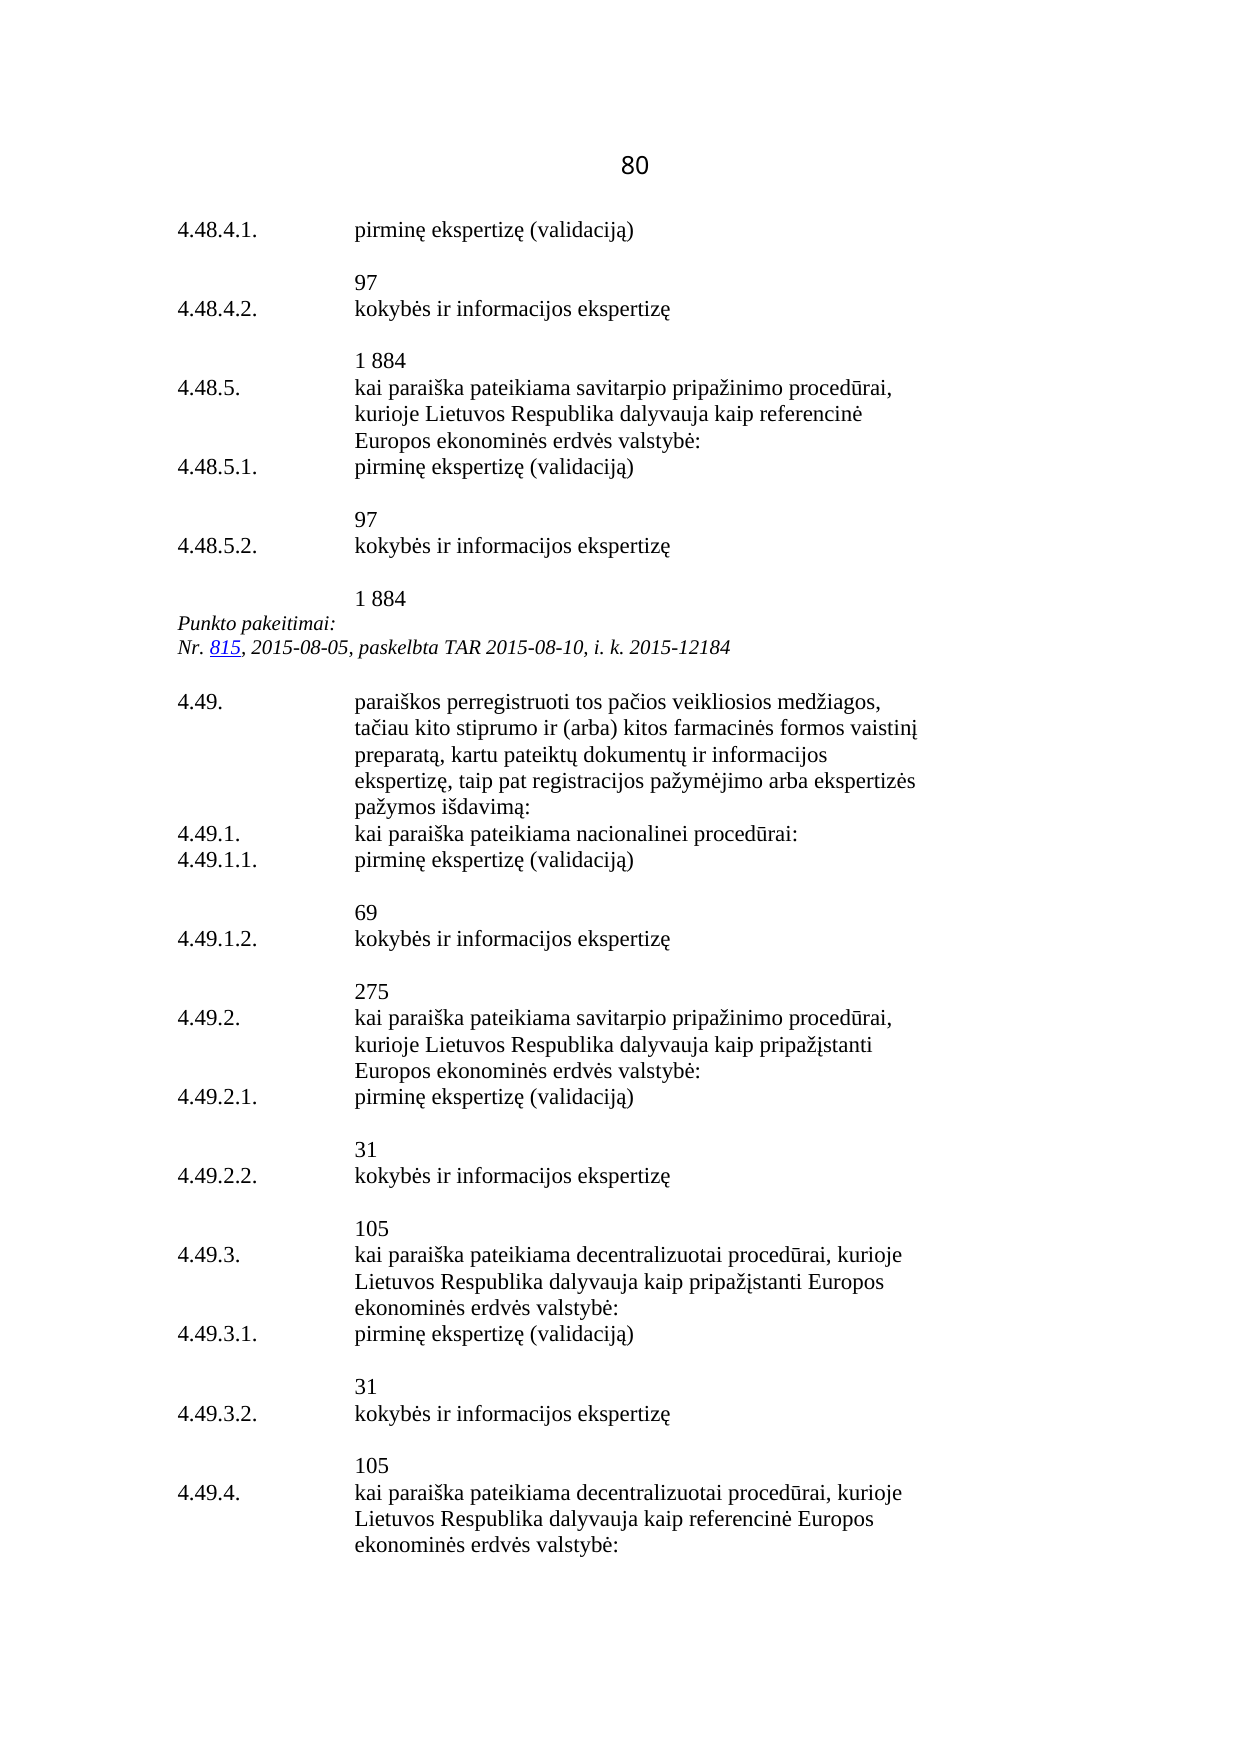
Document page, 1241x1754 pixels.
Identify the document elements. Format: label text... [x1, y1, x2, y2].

text Nr. 815, 2015-08-05, paskelbta TAR 2015-08-10, i. k. 2015-12184 [177, 635, 1093, 659]
text 4.49.1.1. pirminę ekspertizę (validaciją) 69 [177, 846, 945, 925]
text 4.48.5.2. kokybės ir informacijos ekspertizę 1 884 [177, 532, 945, 611]
text Europos ekonominės erdvės valstybė: [354, 427, 945, 453]
text pažymos išdavimą: [354, 793, 945, 820]
text Punkto pakeitimai: [177, 611, 1093, 635]
text 4.49. paraiškos perregistruoti tos pačios veikliosios medžiagos, [177, 688, 945, 714]
text 4.48.5.1. pirminę ekspertizę (validaciją) 97 [177, 453, 945, 532]
text Europos ekonominės erdvės valstybė: [354, 1057, 945, 1083]
text kurioje Lietuvos Respublika dalyvauja kaip referencinė [354, 400, 945, 427]
text 4.49.2.2. kokybės ir informacijos ekspertizę 105 [177, 1162, 945, 1241]
text Lietuvos Respublika dalyvauja kaip pripažįstanti Europos [354, 1268, 945, 1294]
text 4.49.3.2. kokybės ir informacijos ekspertizę 105 [177, 1399, 945, 1479]
text 4.48.5. kai paraiška pateikiama savitarpio pripažinimo procedūrai, [177, 374, 945, 400]
text 4.49.3. kai paraiška pateikiama decentralizuotai procedūrai, kurioje [177, 1241, 945, 1268]
text 4.49.4. kai paraiška pateikiama decentralizuotai procedūrai, kurioje [177, 1479, 945, 1505]
text tačiau kito stiprumo ir (arba) kitos farmacinės formos vaistinį [354, 714, 945, 741]
text 4.48.4.1. pirminę ekspertizę (validaciją) 97 [177, 216, 945, 295]
text 4.48.4.2. kokybės ir informacijos ekspertizę 1 884 [177, 295, 945, 374]
text ekonominės erdvės valstybė: [354, 1531, 945, 1558]
text ekonominės erdvės valstybė: [354, 1294, 945, 1321]
text preparatą, kartu pateiktų dokumentų ir informacijos [354, 741, 945, 767]
text 4.49.3.1. pirminę ekspertizę (validaciją) 31 [177, 1321, 945, 1399]
text 4.49.2. kai paraiška pateikiama savitarpio pripažinimo procedūrai, [177, 1004, 945, 1031]
text 4.49.1. kai paraiška pateikiama nacionalinei procedūrai: [177, 820, 945, 846]
text 4.49.1.2. kokybės ir informacijos ekspertizę 275 [177, 925, 945, 1004]
text Lietuvos Respublika dalyvauja kaip referencinė Europos [354, 1505, 945, 1531]
text 4.49.2.1. pirminę ekspertizę (validaciją) 31 [177, 1083, 945, 1162]
text ekspertizę, taip pat registracijos pažymėjimo arba ekspertizės [354, 767, 945, 793]
text kurioje Lietuvos Respublika dalyvauja kaip pripažįstanti [354, 1031, 945, 1057]
